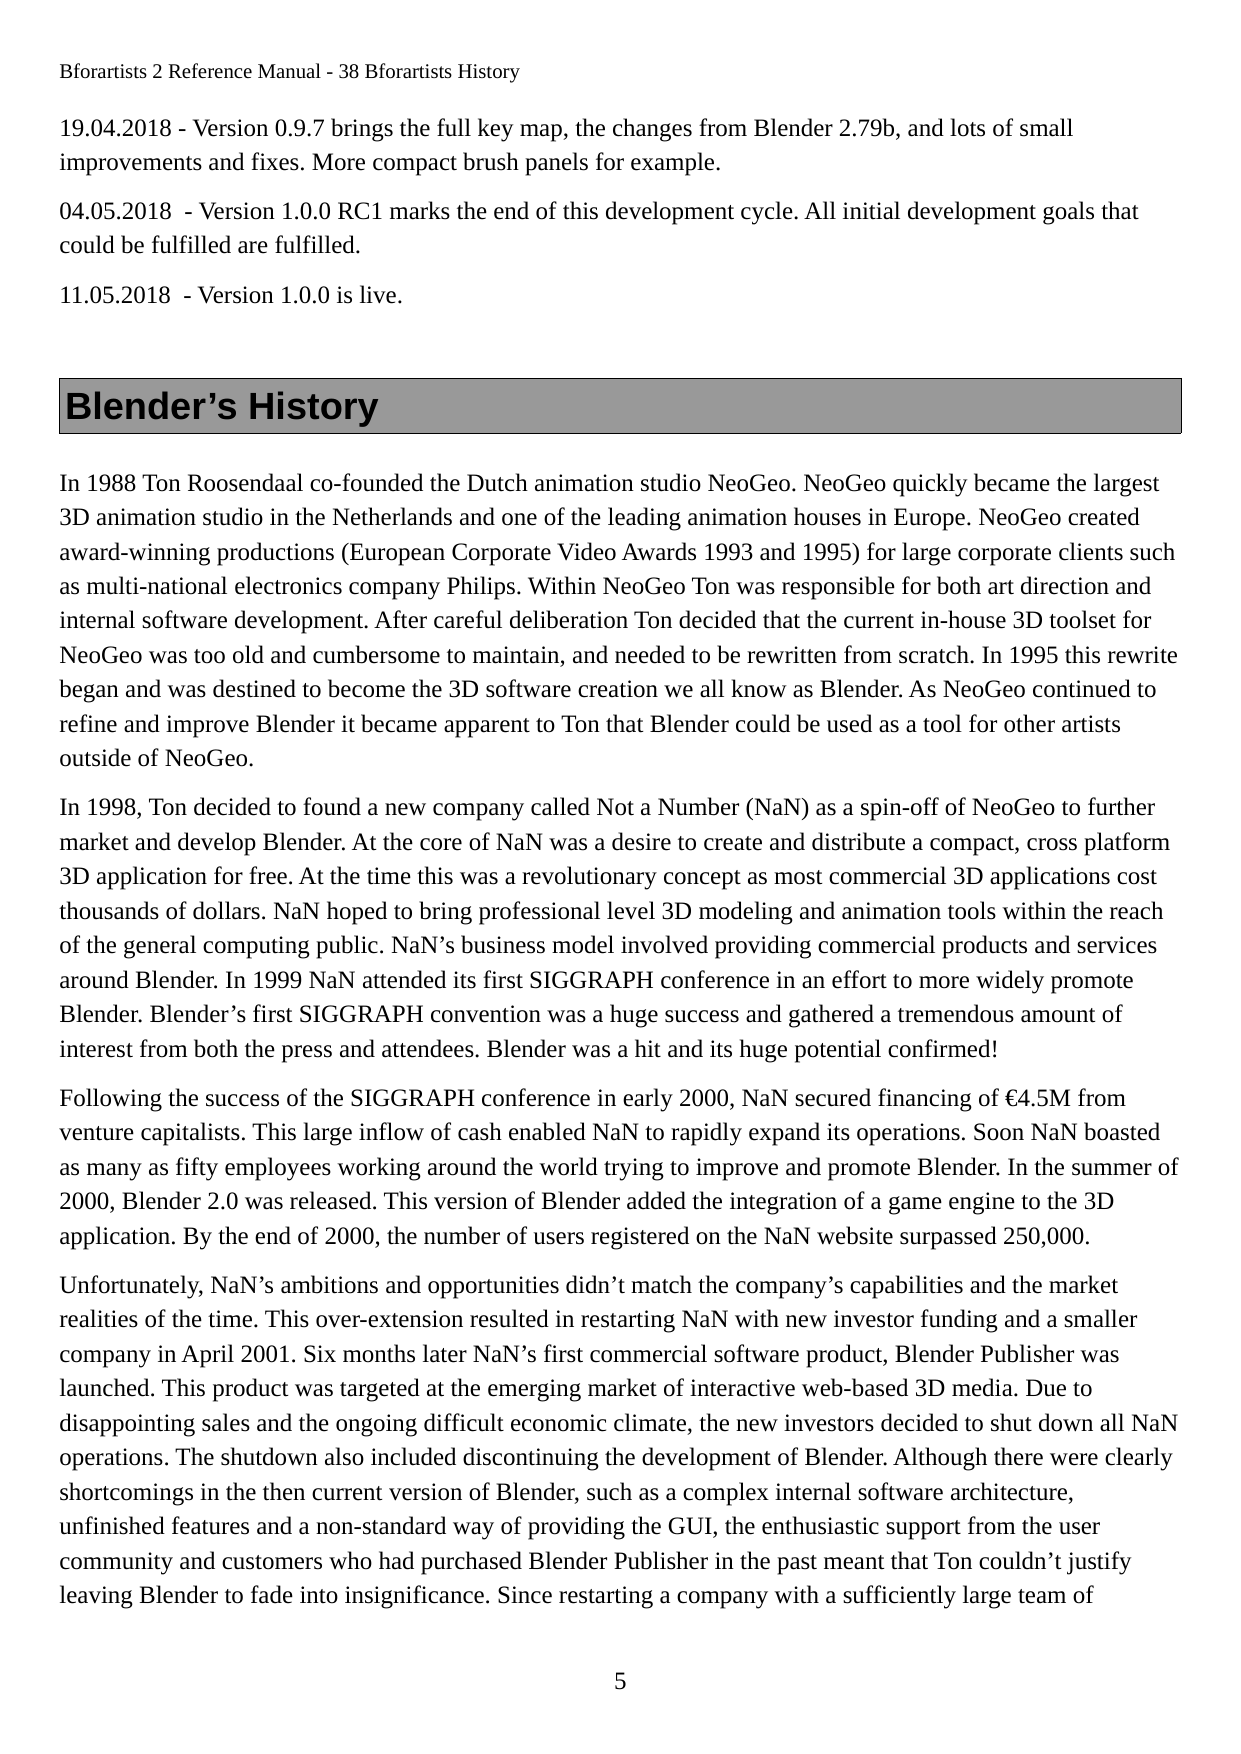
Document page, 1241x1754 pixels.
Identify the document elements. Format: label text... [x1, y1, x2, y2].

text 19.04.2018 - Version 0.9.7 brings the full key map, the changes from Blender 2.79b, and lots of small improvements and fixes. More compact brush panels for example. [59, 113, 1181, 176]
text 04.05.2018 - Version 1.0.0 RC1 marks the end of this development cycle. All initial development goals that could be fulfilled are fulfilled. [59, 196, 1181, 259]
text Unfortunately, NaN’s ambitions and opportunities didn’t match the company’s capabilities and the market realities of the time. This over-extension resulted in restarting NaN with new investor funding and a smaller company in April 2001. Six months later NaN’s first commercial software product, Blender Publisher was launched. This product was targeted at the emerging market of interactive web-based 3D media. Due to disappointing sales and the ongoing difficult economic climate, the new investors decided to shut down all NaN operations. The shutdown also included discontinuing the development of Blender. Although there were clearly shortcomings in the then current version of Blender, such as a complex internal software architecture, unfinished features and a non-standard way of providing the GUI, the enthusiastic support from the user community and customers who had purchased Blender Publisher in the past meant that Ton couldn’t justify leaving Blender to fade into insignificance. Since restarting a company with a sufficiently large team of [59, 1270, 1181, 1609]
text Following the success of the SIGGRAPH conference in early 2000, NaN secured financing of €4.5M from venture capitalists. This large inflow of cash enabled NaN to rapidly expand its operations. Soon NaN boasted as many as fifty employees working around the world trying to improve and promote Blender. In the summer of 2000, Blender 2.0 was released. This version of Blender added the integration of a game engine to the 3D application. By the end of 2000, the number of users registered on the NaN website surpassed 250,000. [59, 1083, 1181, 1249]
text In 1988 Ton Roosendaal co-founded the Dutch animation studio NeoGeo. NeoGeo quickly became the largest 3D animation studio in the Netherlands and one of the leading animation houses in Europe. NeoGeo created award-winning productions (European Corporate Video Awards 1993 and 1995) for large corporate clients such as multi-national electronics company Philips. Within NeoGeo Ton was responsible for both art direction and internal software development. After careful deliberation Ton decided that the current in-house 3D toolset for NeoGeo was too old and cumbersome to maintain, and needed to be rewritten from scratch. In 1995 this rewrite began and was destined to become the 3D software creation we all know as Blender. As NeoGeo continued to refine and improve Blender it became apparent to Ton that Blender could be used as a tool for other artists outside of NeoGeo. [59, 434, 1181, 772]
text In 1998, Ton decided to found a new company called Not a Number (NaN) as a spin-off of NeoGeo to further market and develop Blender. At the core of NaN was a desire to create and distribute a compact, cross platform 3D application for free. At the time this was a revolutionary concept as most commercial 3D applications cost thousands of dollars. NaN hoped to bring professional level 3D modeling and animation tools within the reach of the general computing public. NaN’s business model involved providing commercial products and services around Blender. In 1999 NaN attended its first SIGGRAPH conference in an effort to more widely promote Blender. Blender’s first SIGGRAPH convention was a huge success and gathered a tremendous amount of interest from both the press and attendees. Blender was a hit and its huge potential confirmed! [59, 792, 1181, 1063]
text 11.05.2018 - Version 1.0.0 is live. [59, 280, 1181, 308]
table_header Blender’s History [60, 379, 1181, 433]
